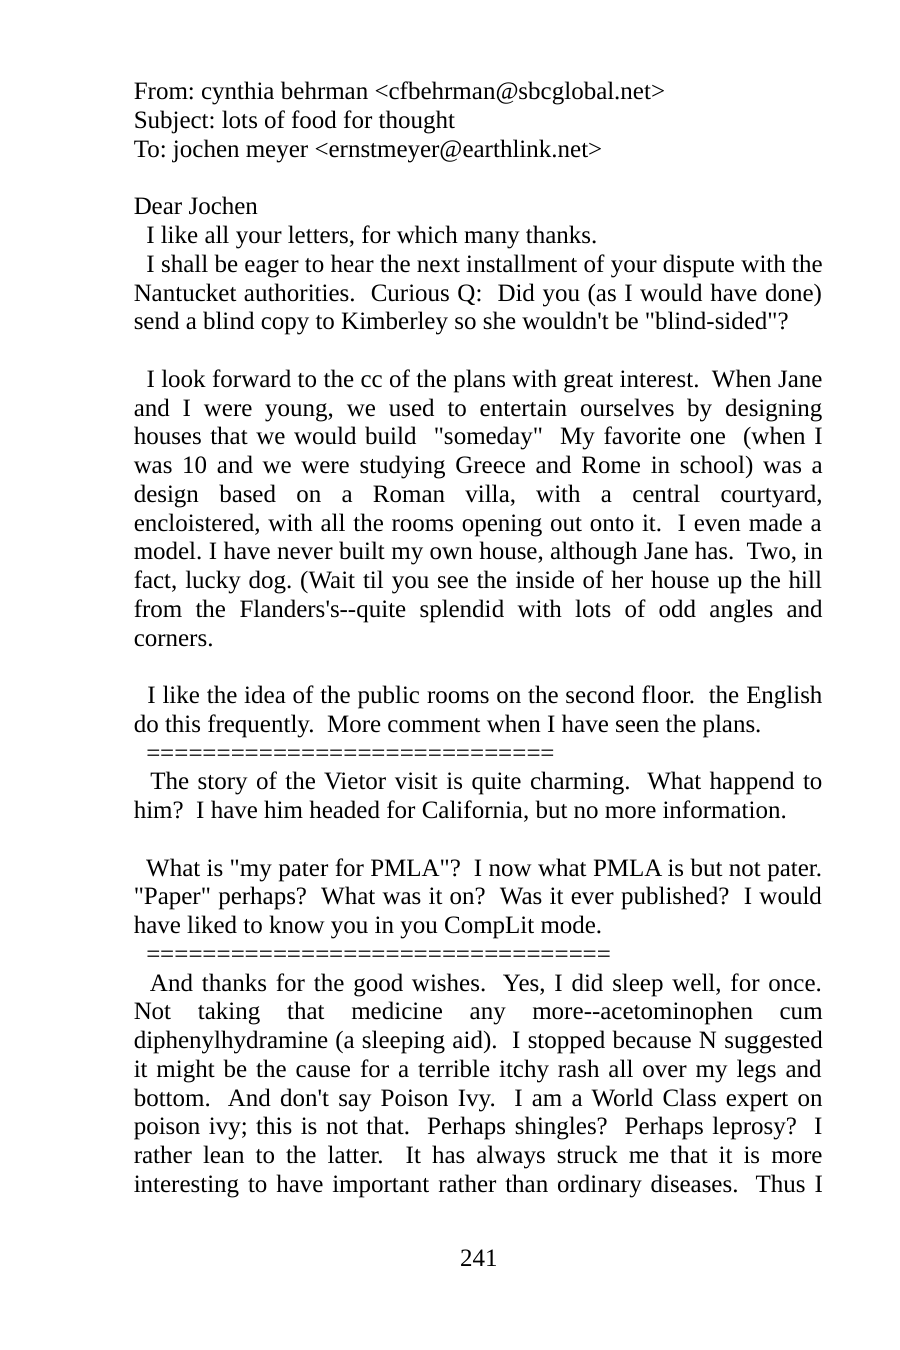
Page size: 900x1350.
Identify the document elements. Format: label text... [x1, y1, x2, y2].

text ============================= [133, 738, 823, 766]
text Subject: lots of food for thought [133, 105, 823, 134]
text To: jochen meyer <ernstmeyer@earthlink.net> [133, 134, 823, 163]
text I shall be eager to hear the next installment of your dispute with the Nantucket authorities. Curious Q: Did you (as I would have done) send a blind copy to Kimberley so she wouldn't be "blind-sided"? [133, 249, 823, 335]
text The story of the Vietor visit is quite charming. What happend to him? I have him headed for California, but no more information. [133, 766, 823, 824]
text And thanks for the good wishes. Yes, I did sleep well, for once. Not taking that medicine any more--acetominophen cum diphenylhydramine (a sleeping aid). I stopped because N suggested it might be the cause for a terrible itchy rash all over my legs and bottom. And don't say Poison Ivy. I am a World Class expert on poison ivy; this is not that. Perhaps shingles? Perhaps leprosy? I rather lean to the latter. It has always struck me that it is more interesting to have important rather than ordinary diseases. Thus I [133, 968, 823, 1198]
text Dear Jochen [133, 191, 823, 220]
text ================================= [133, 939, 823, 968]
text From: cynthia behrman <cfbehrman@sbcglobal.net> [133, 76, 823, 105]
text I like the idea of the public rooms on the second floor. the English do this frequently. More comment when I have seen the plans. [133, 680, 823, 738]
text What is "my pater for PMLA"? I now what PMLA is but not pater. "Paper" perhaps? What was it on? Was it ever published? I would have liked to know you in you CompLit mode. [133, 853, 823, 939]
text I like all your letters, for which many thanks. [133, 220, 823, 249]
text I look forward to the cc of the plans with great interest. When Jane and I were young, we used to entertain ourselves by designing houses that we would build "someday" My favorite one (when I was 10 and we were studying Greece and Rome in school) was a design based on a Roman villa, with a central courtyard, encloistered, with all the rooms opening out onto it. I even made a model. I have never built my own house, although Jane has. Two, in fact, lucky dog. (Wait til you see the inside of her house up the hill from the Flanders's--quite splendid with lots of odd angles and corners. [133, 364, 823, 651]
